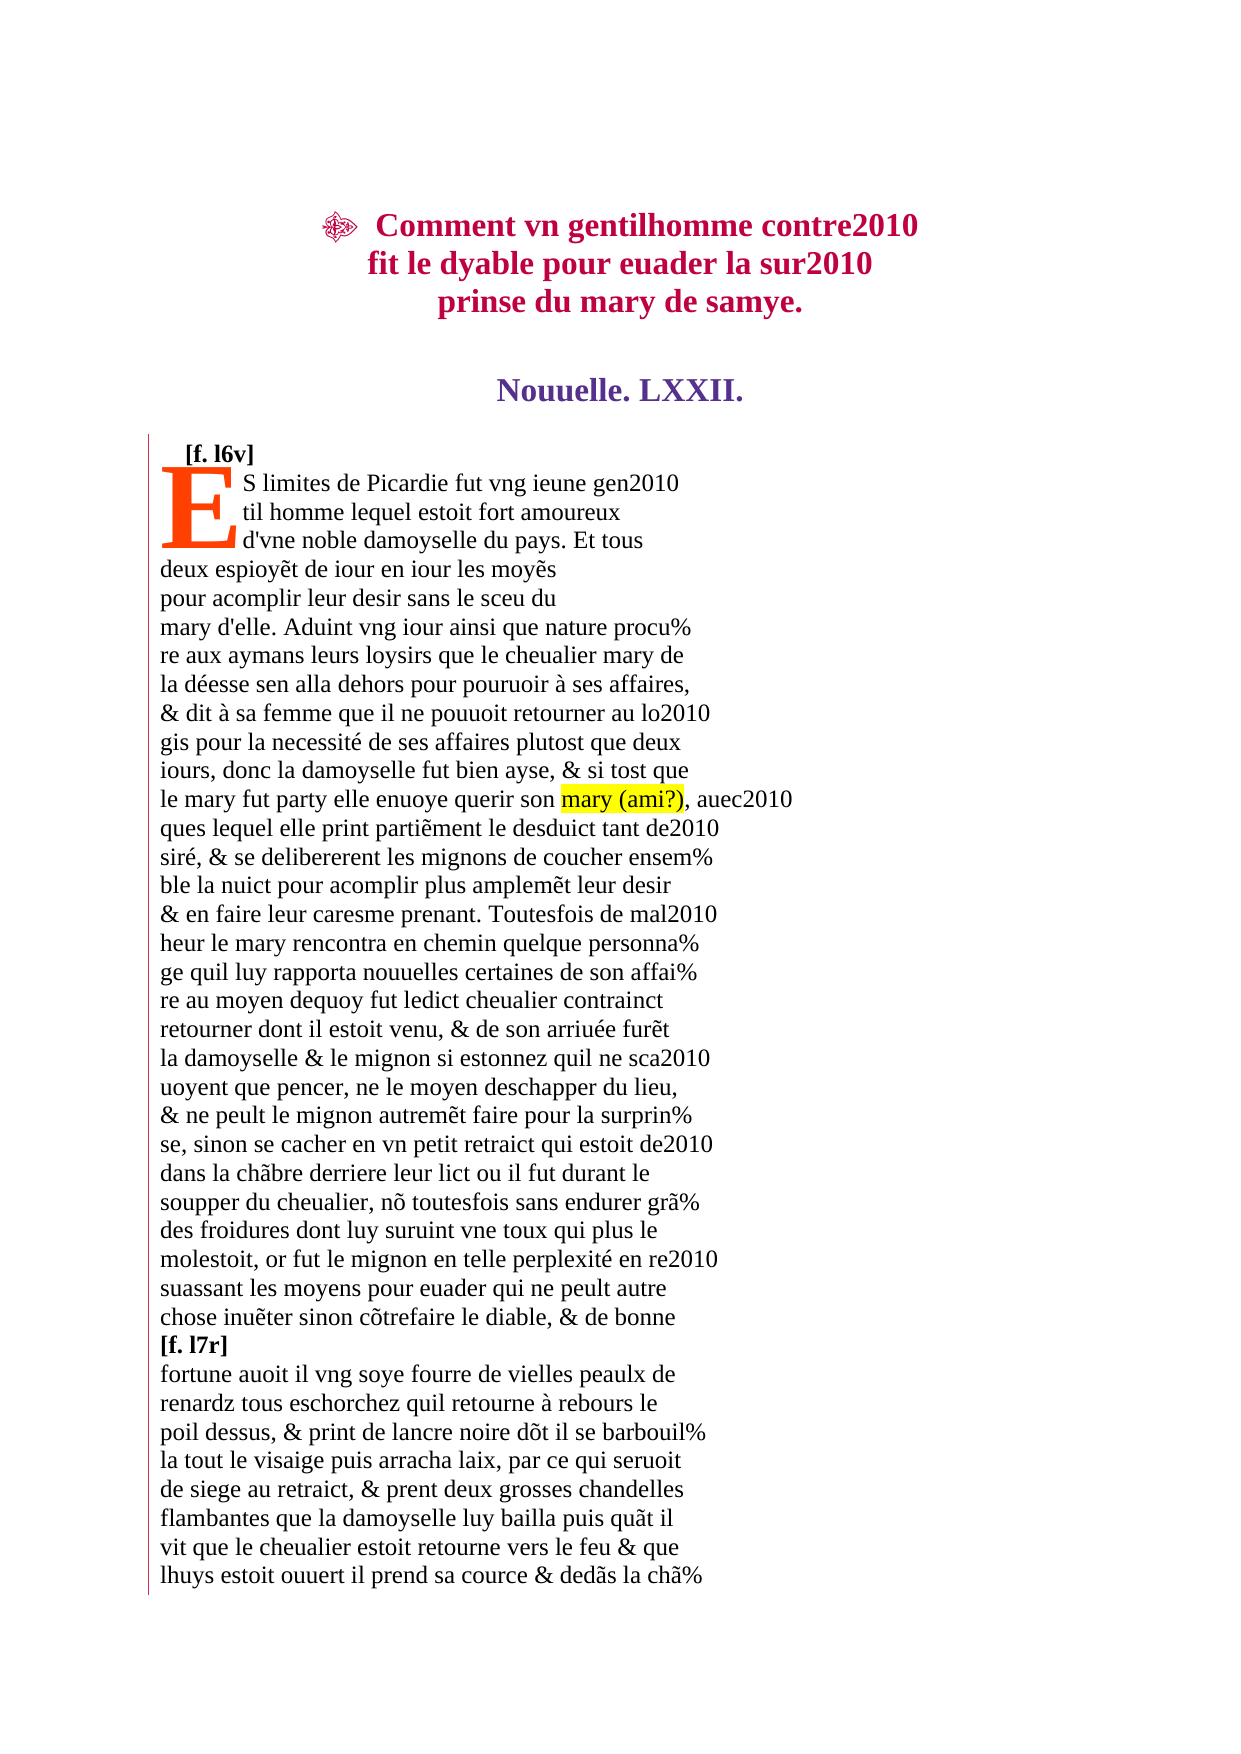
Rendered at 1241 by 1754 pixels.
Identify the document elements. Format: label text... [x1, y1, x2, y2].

text ❧ Comment vn gentilhomme contre2010 fit le dyable pour euader la sur2010 prinse du mary de samye. [148, 205, 1093, 320]
text Nouuelle. LXXII. [148, 370, 1093, 408]
text ES limites de Picardie fut vng ieune gen2010 til homme lequel estoit fort amoureux d'vne noble damoyselle du pays. Et tous deux espioyẽt de iour en iour les moyẽs pour acomplir leur desir sans le sceu du mary d'elle. Aduint vng iour ainsi que nature procu% re aux aymans leurs loysirs que le cheualier mary de la déesse sen alla dehors pour pouruoir à ses affaires, & dit à sa femme que il ne pouuoit retourner au lo2010 gis pour la necessité de ses affaires plutost que deux iours, donc la damoyselle fut bien ayse, & si tost que le mary fut party elle enuoye querir son mary (ami?), auec2010 ques lequel elle print partiẽment le desduict tant de2010 siré, & se delibererent les mignons de coucher ensem% ble la nuict pour acomplir plus amplemẽt leur desir & en faire leur caresme prenant. Toutesfois de mal2010 heur le mary rencontra en chemin quelque personna% ge quil luy rapporta nouuelles certaines de son affai% re au moyen dequoy fut ledict cheualier contrainct retourner dont il estoit venu, & de son arriuée furẽt la damoyselle & le mignon si estonnez quil ne sca2010 uoyent que pencer, ne le moyen deschapper du lieu, & ne peult le mignon autremẽt faire pour la surprin% se, sinon se cacher en vn petit retraict qui estoit de2010 dans la chãbre derriere leur lict ou il fut durant le soupper du cheualier, nõ toutesfois sans endurer grã% des froidures dont luy suruint vne toux qui plus le molestoit, or fut le mignon en telle perplexité en re2010 suassant les moyens pour euader qui ne peult autre chose inuẽter sinon cõtrefaire le diable, & de bonne [f. l7r] fortune auoit il vng soye fourre de vielles peaulx de renardz tous eschorchez quil retourne à rebours le poil dessus, & print de lancre noire dõt il se barbouil% la tout le visaige puis arracha laix, par ce qui seruoit de siege au retraict, & prent deux grosses chandelles flambantes que la damoyselle luy bailla puis quãt il vit que le cheualier estoit retourne vers le feu & que lhuys estoit ouuert il prend sa cource & dedãs la chã% [149, 468, 1093, 1595]
text [f. l6v] [148, 433, 1093, 468]
